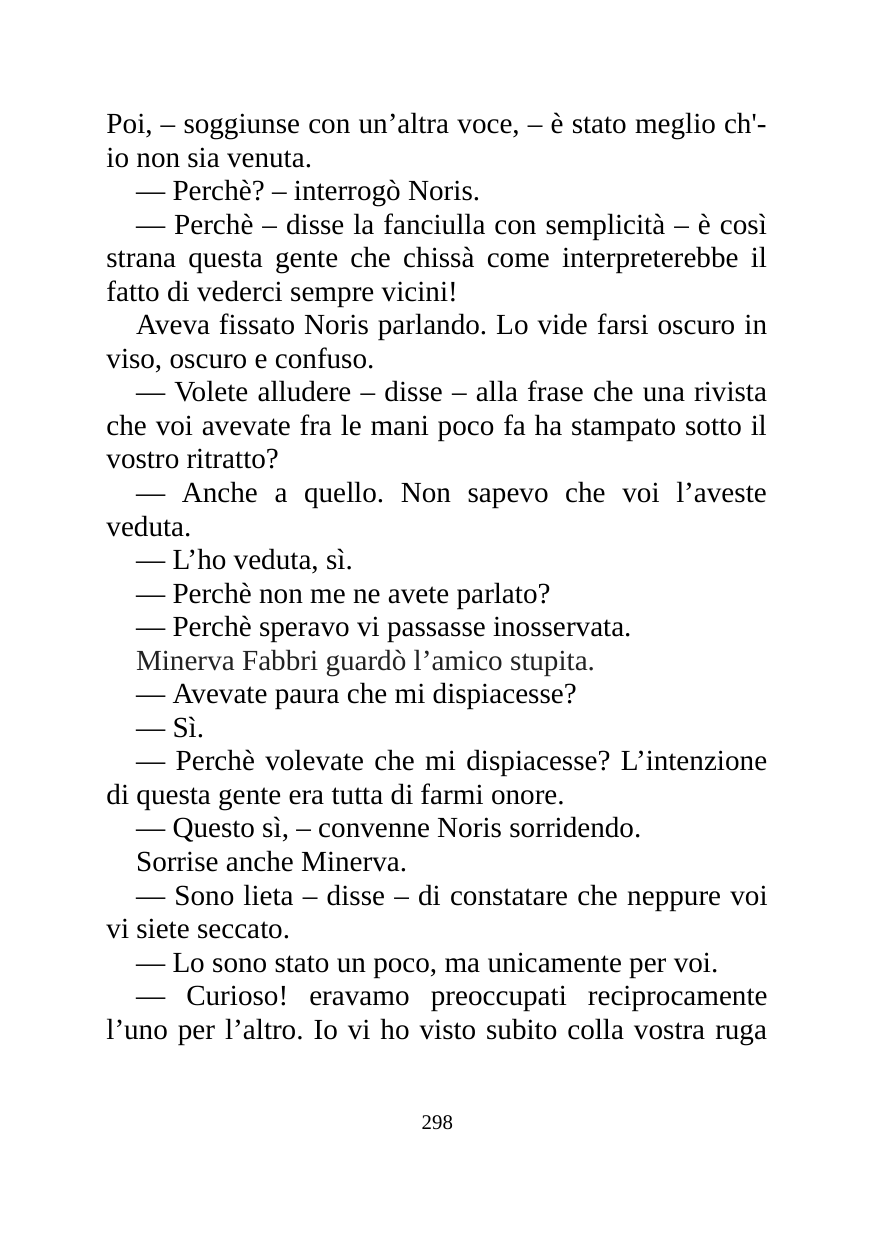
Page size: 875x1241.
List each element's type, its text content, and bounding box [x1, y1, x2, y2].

text — Sono lieta – disse – di constatare che neppure voi vi siete seccato. [106, 878, 768, 945]
text Aveva fissato Noris parlando. Lo vide farsi oscuro in viso, oscuro e confuso. [106, 307, 768, 374]
text Sorrise anche Minerva. [106, 844, 768, 878]
text — Volete alludere – disse – alla frase che una rivista che voi avevate fra le mani poco fa ha stampato sotto il vostro ritratto? [106, 374, 768, 475]
text — Anche a quello. Non sapevo che voi l’aveste veduta. [106, 475, 768, 542]
text — Perchè non me ne avete parlato? [106, 576, 768, 609]
text — Curioso! eravamo preoccupati reciprocamente l’uno per l’altro. Io vi ho visto subito colla vostra ruga [106, 978, 768, 1045]
text — Perchè speravo vi passasse inosservata. [106, 609, 768, 643]
text Minerva Fabbri guardò l’amico stupita. [106, 643, 768, 676]
text — Sì. [106, 710, 768, 743]
text — Perchè – disse la fanciulla con semplicità – è così strana questa gente che chissà come interpreterebbe il fatto di vederci sempre vicini! [106, 207, 768, 307]
text — Perchè volevate che mi dispiacesse? L’intenzione di questa gente era tutta di farmi onore. [106, 743, 768, 811]
text — Avevate paura che mi dispiacesse? [106, 676, 768, 710]
text — Perchè? – interrogò Noris. [106, 173, 768, 207]
text — Lo sono stato un poco, ma unicamente per voi. [106, 945, 768, 978]
text — Questo sì, – convenne Noris sorridendo. [106, 811, 768, 844]
text — L’ho veduta, sì. [106, 542, 768, 576]
text Poi, – soggiunse con un’altra voce, – è stato meglio ch'- io non sia venuta. [106, 106, 768, 173]
